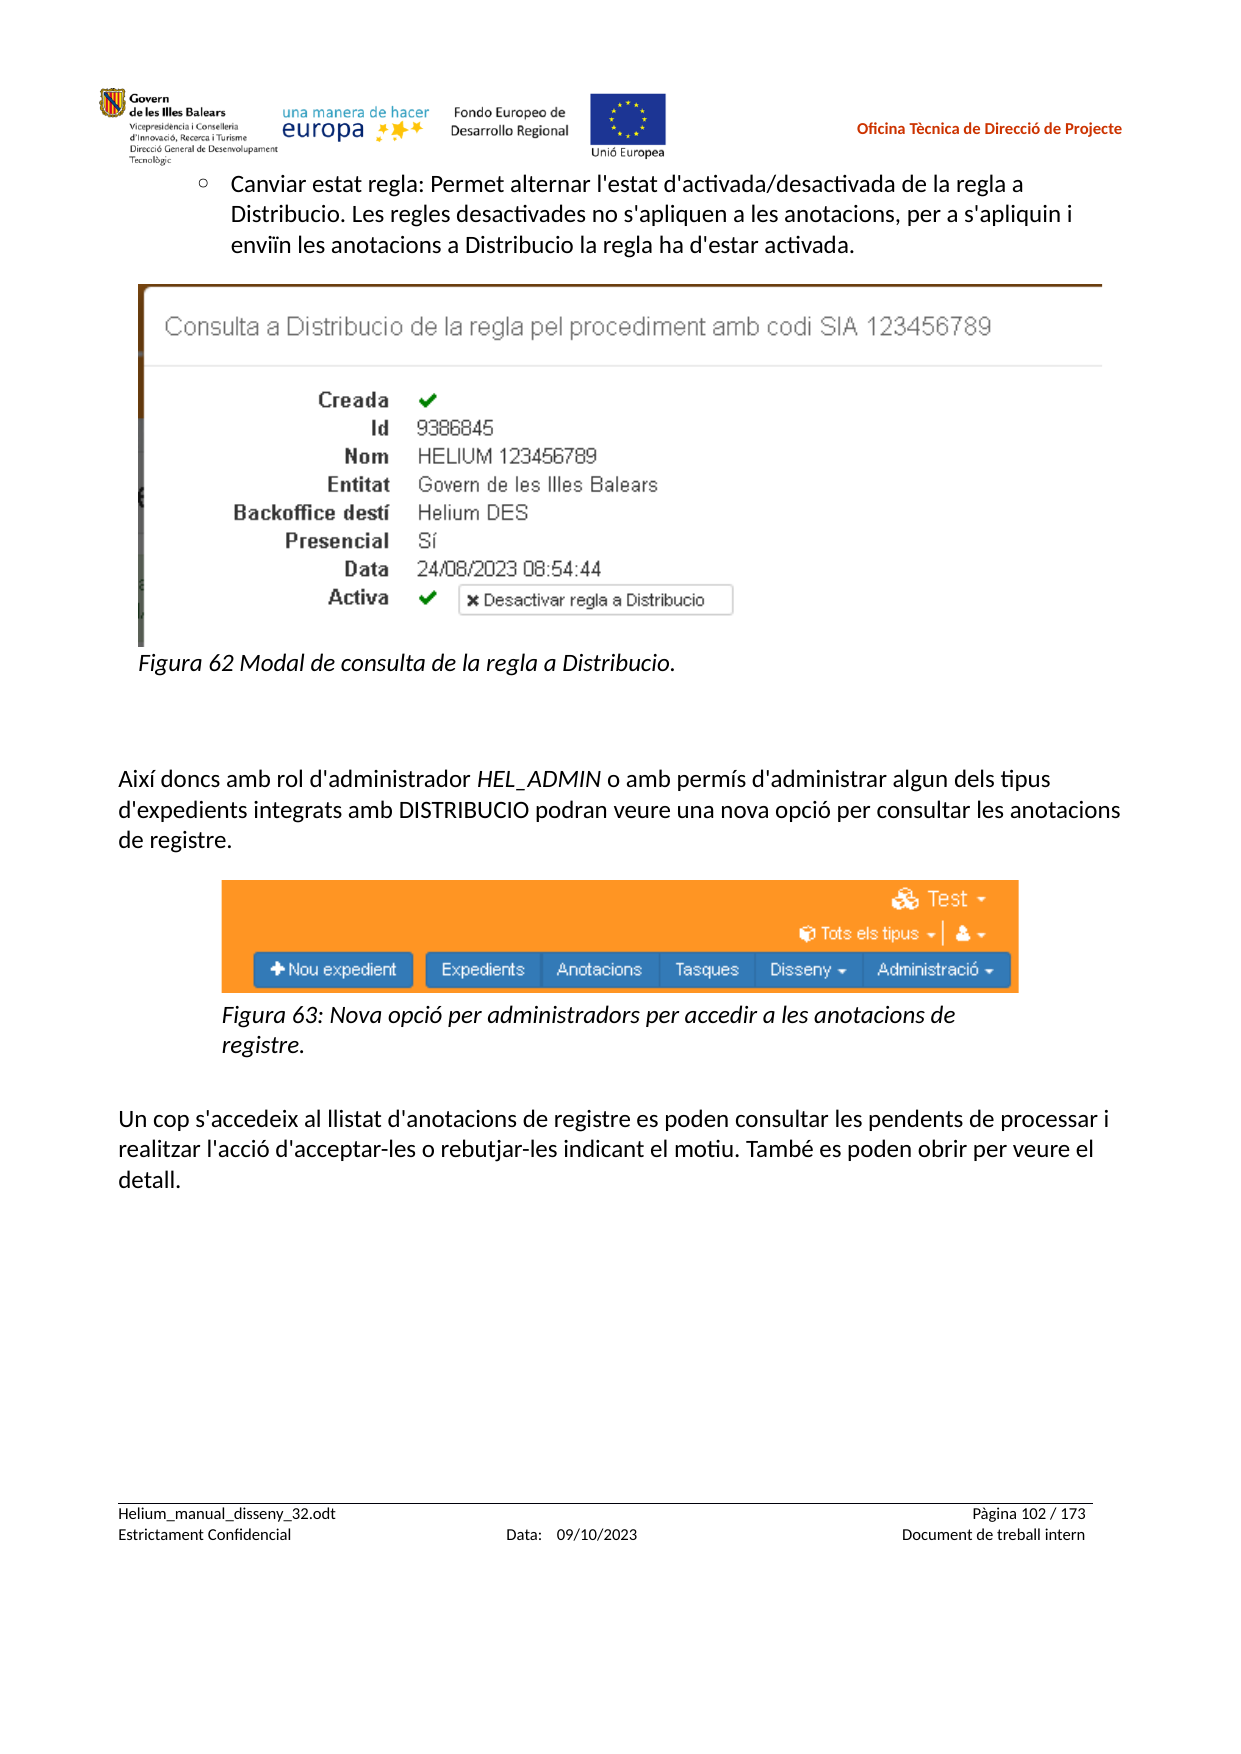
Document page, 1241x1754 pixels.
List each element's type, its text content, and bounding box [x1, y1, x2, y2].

picture [221, 880, 1019, 993]
text Un cop s'accedeix al llistat d'anotacions de registre es poden consultar les pendents de processar i realitzar l'acció d'acceptar-les o rebutjar-les indicant el motiu. També es poden obrir per veure el detall. [118, 1103, 1122, 1194]
picture [99, 87, 668, 166]
list Canviar estat regla: Permet alternar l'estat d'activada/desactivada de la regla a Distribucio. Les regles desactivades no s'apliquen a les anotacions, per a s'apliquin i enviïn les anotacions a Distribucio la regla ha d'estar activada. [193, 168, 1122, 259]
picture [138, 284, 1103, 647]
text Figura 63: Nova opció per administradors per accedir a les anotacions de registre. [222, 993, 1018, 1060]
text Figura 62 Modal de consulta de la regla a Distribucio. [138, 647, 1102, 677]
text Així doncs amb rol d'administrador HEL_ADMIN o amb permís d'administrar algun dels tipus d'expedients integrats amb DISTRIBUCIO podran veure una nova opció per consultar les anotacions de registre. [118, 763, 1122, 855]
